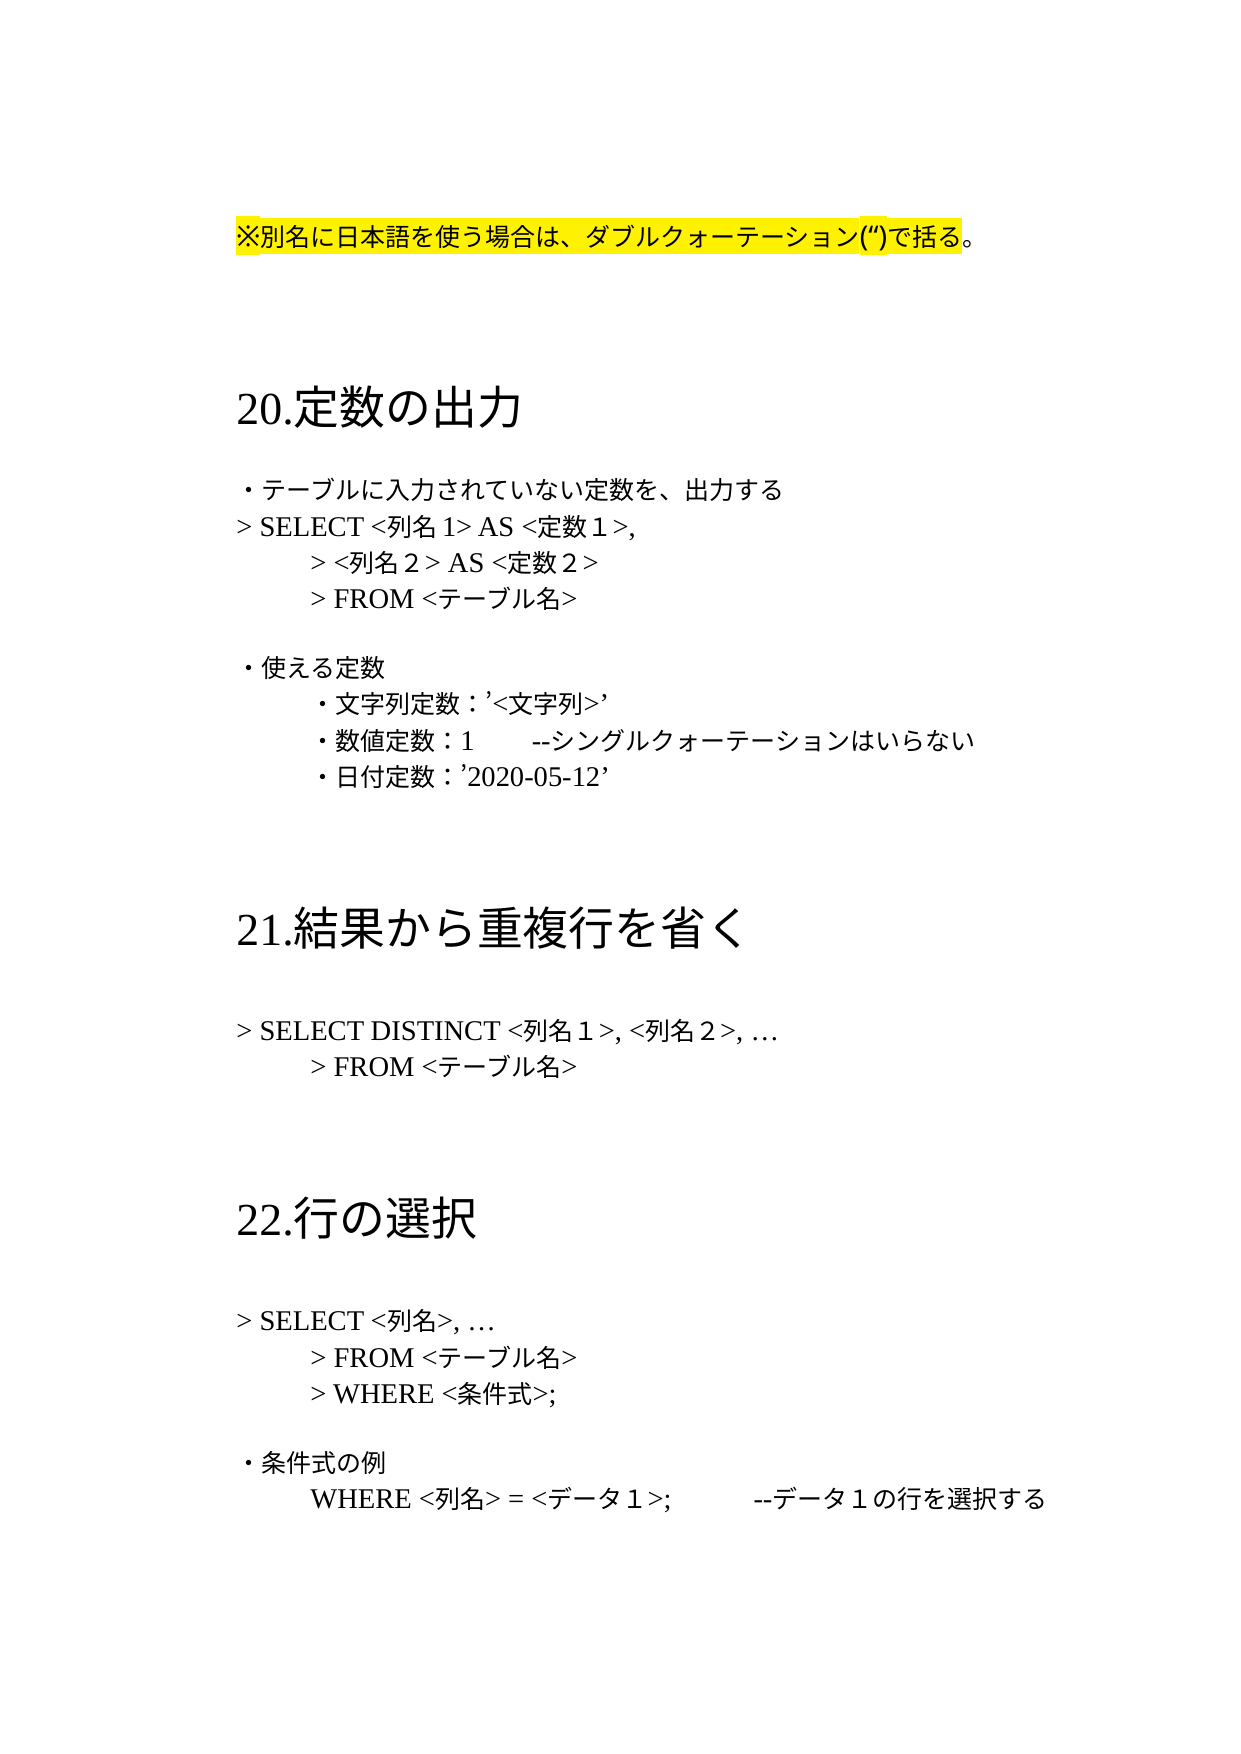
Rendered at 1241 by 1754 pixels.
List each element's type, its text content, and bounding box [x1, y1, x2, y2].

text > SELECT <列名>, … [236, 1302, 1063, 1338]
text > FROM <テーブル名> [236, 579, 1063, 616]
text > <列名２> AS <定数２> [236, 543, 1063, 579]
text 21.結果から重複行を省く [236, 892, 1063, 959]
text > FROM <テーブル名> [236, 1338, 1063, 1374]
text > FROM <テーブル名> [236, 1048, 1063, 1084]
text 20.定数の出力 [236, 371, 1063, 438]
text > WHERE <条件式>; [236, 1374, 1063, 1411]
text ・テーブルに入力されていない定数を、出力する [236, 471, 1063, 507]
text ・文字列定数：’<文字列>’ [236, 685, 1063, 721]
text > SELECT <列名1> AS <定数１>, [236, 507, 1063, 543]
text > SELECT DISTINCT <列名１>, <列名２>, … [236, 1011, 1063, 1048]
text ・使える定数 [236, 649, 1063, 685]
text WHERE <列名> = <データ１>; --データ１の行を選択する [236, 1480, 1063, 1516]
text ・日付定数：’2020-05-12’ [236, 757, 1063, 794]
text ・条件式の例 [236, 1443, 1063, 1480]
text ※別名に日本語を使う場合は、ダブルクォーテーション(“)で括る。 [236, 216, 1063, 255]
text ・数値定数：1 --シングルクォーテーションはいらない [236, 721, 1063, 757]
text 22.行の選択 [236, 1183, 1063, 1249]
